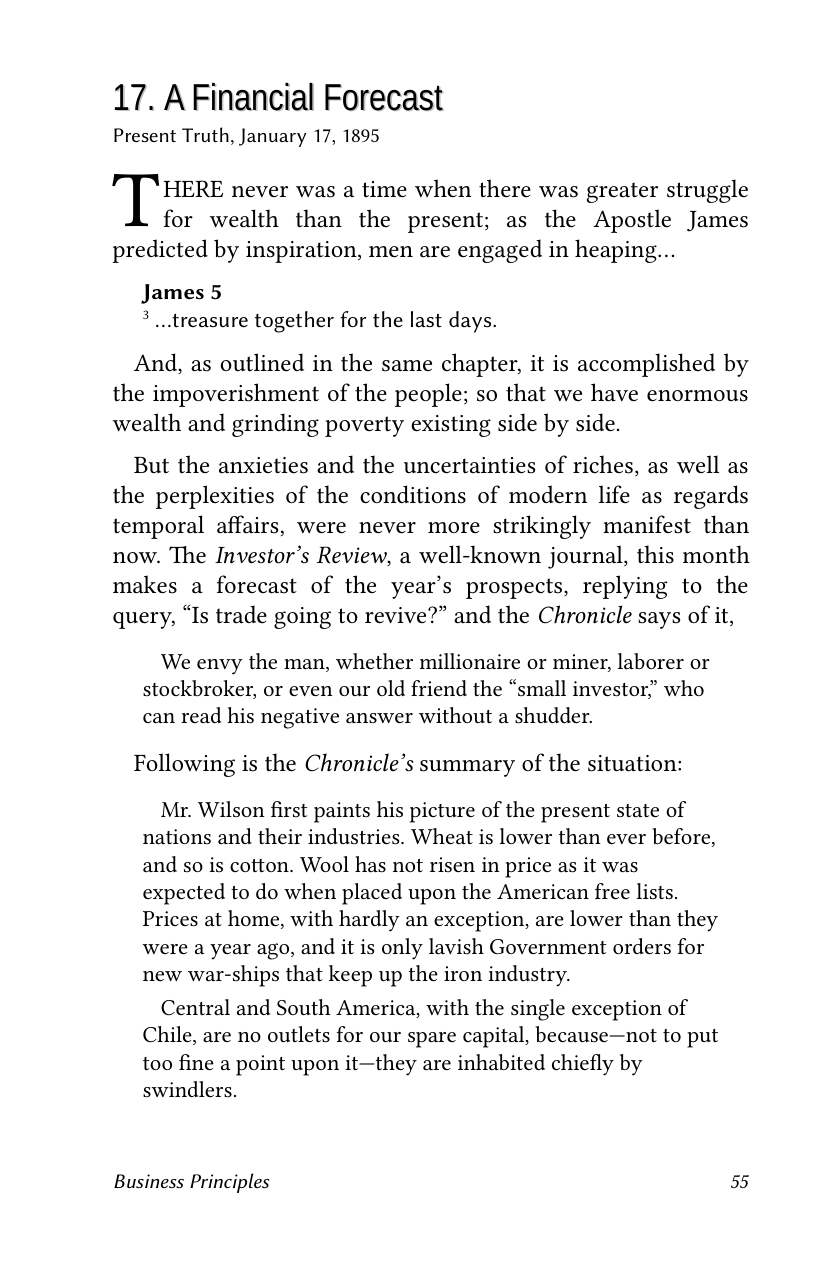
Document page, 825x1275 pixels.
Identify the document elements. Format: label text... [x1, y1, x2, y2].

text But the anxieties and the uncertainties of riches, as well as the perplexities of the conditions of modern life as regards temporal affairs, were never more strikingly manifest than now. The Investor’s Review, a well-known journal, this month makes a forecast of the year’s prospects, replying to the query, “Is trade going to revive?” and the Chronicle says of it, [112, 451, 750, 629]
text Mr. Wilson first paints his picture of the present state of nations and their industries. Wheat is lower than ever before, and so is cotton. Wool has not risen in price as it was expected to do when placed upon the American free lists. Prices at home, with hardly an exception, are lower than they were a year ago, and it is only lavish Government orders for new war-ships that keep up the iron industry. [142, 797, 720, 987]
text James 5 [142, 279, 750, 306]
title A Financial Forecast [112, 75, 750, 118]
text We envy the man, whether millionaire or miner, laborer or stockbroker, or even our old friend the “small investor,” who can read his negative answer without a shudder. [142, 649, 720, 729]
text 3 ...treasure together for the last days. [142, 307, 720, 333]
text Following is the Chronicle’s summary of the situation: [112, 749, 750, 777]
text Present Truth, January 17, 1895 [112, 124, 750, 148]
text Central and South America, with the single exception of Chile, are no outlets for our spare capital, because—not to put too fine a point upon it—they are inhabited chiefly by swindlers. [142, 994, 720, 1103]
text And, as outlined in the same chapter, it is accomplished by the impoverishment of the people; so that we have enormous wealth and grinding poverty existing side by side. [112, 349, 750, 438]
text THERE never was a time when there was greater struggle for wealth than the present; as the Apostle James predicted by inspiration, men are engaged in heaping… [112, 175, 750, 263]
